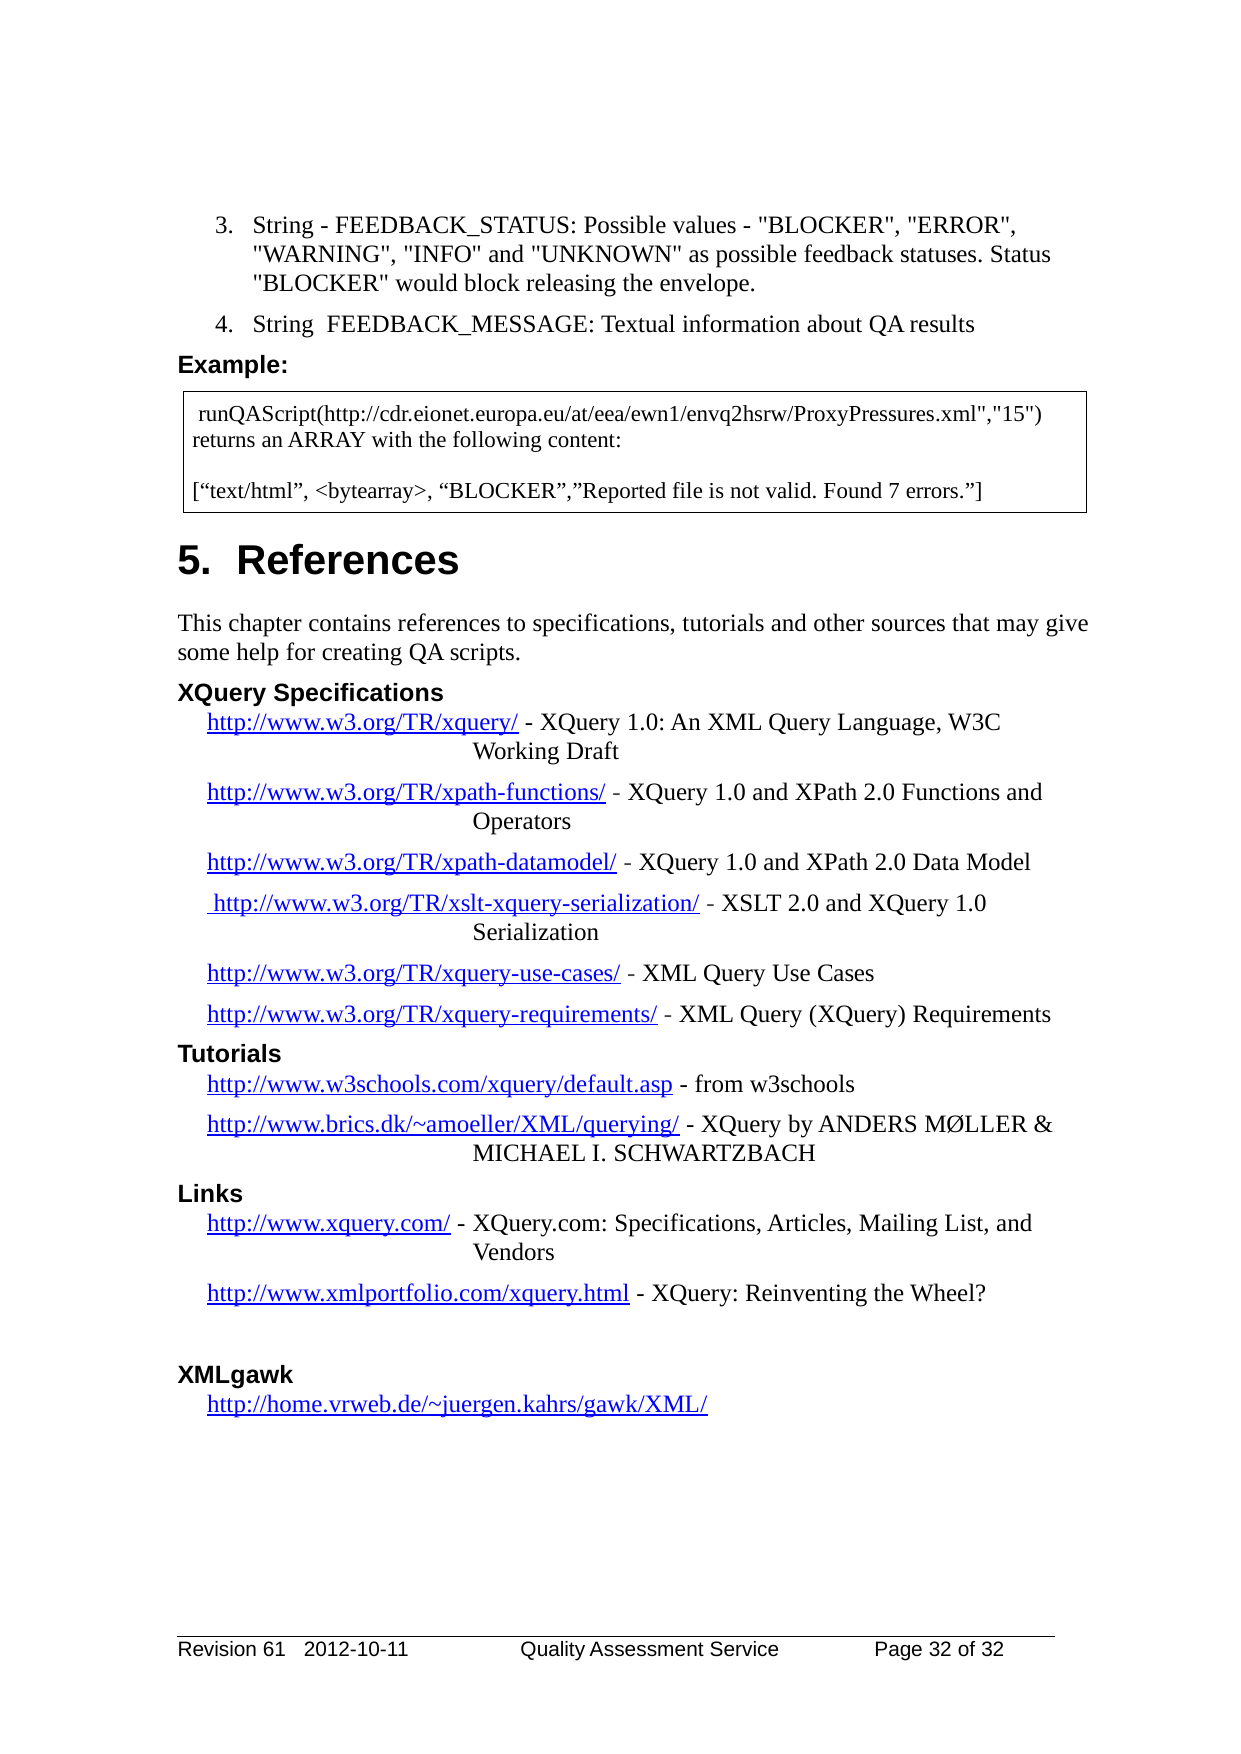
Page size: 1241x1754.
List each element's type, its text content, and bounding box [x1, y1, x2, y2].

list String FEEDBACK_MESSAGE: Textual information about QA results [215, 309, 1092, 338]
subtitle Example: [177, 350, 1092, 379]
list http://www.w3.org/TR/xslt-xquery-serialization/ - XSLT 2.0 and XQuery 1.0 Serialization [207, 888, 1092, 946]
list http://www.w3.org/TR/xquery/ - XQuery 1.0: An XML Query Language, W3C Working Draft [207, 707, 1092, 765]
subtitle XMLgawk [177, 1360, 1092, 1389]
list http://www.xmlportfolio.com/xquery.html - XQuery: Reinventing the Wheel? [207, 1278, 1092, 1307]
text runQAScript(http://cdr.eionet.europa.eu/at/eea/ewn1/envq2hsrw/ProxyPressures.xml","15") returns an ARRAY with the following content: [184, 392, 1086, 453]
list http://www.w3.org/TR/xquery-requirements/ - XML Query (XQuery) Requirements [207, 998, 1092, 1028]
subtitle Tutorials [177, 1039, 1092, 1068]
subtitle Links [177, 1179, 1092, 1208]
list http://www.w3.org/TR/xquery-use-cases/ - XML Query Use Cases [207, 958, 1092, 987]
list http://www.w3.org/TR/xpath-functions/ - XQuery 1.0 and XPath 2.0 Functions and Operators [207, 777, 1092, 835]
list http://www.brics.dk/~amoeller/XML/querying/ - XQuery by ANDERS MØLLER & MICHAEL I. SCHWARTZBACH [207, 1109, 1092, 1167]
list http://home.vrweb.de/~juergen.kahrs/gawk/XML/ [207, 1389, 1092, 1418]
text This chapter contains references to specifications, tutorials and other sources that may give some help for creating QA scripts. [177, 608, 1092, 666]
list http://www.xquery.com/ - XQuery.com: Specifications, Articles, Mailing List, and Vendors [207, 1208, 1092, 1266]
subtitle XQuery Specifications [177, 678, 1092, 707]
text [“text/html”, <bytearray>, “BLOCKER”,”Reported file is not valid. Found 7 errors.”] [184, 467, 1086, 512]
list http://www.w3schools.com/xquery/default.asp - from w3schools [207, 1068, 1092, 1097]
subtitle References [177, 536, 1092, 583]
list http://www.w3.org/TR/xpath-datamodel/ - XQuery 1.0 and XPath 2.0 Data Model [207, 847, 1092, 876]
list String - FEEDBACK_STATUS: Possible values - "BLOCKER", "ERROR", "WARNING", "INFO" and "UNKNOWN" as possible feedback statuses. Status "BLOCKER" would block releasing the envelope. [215, 210, 1092, 297]
